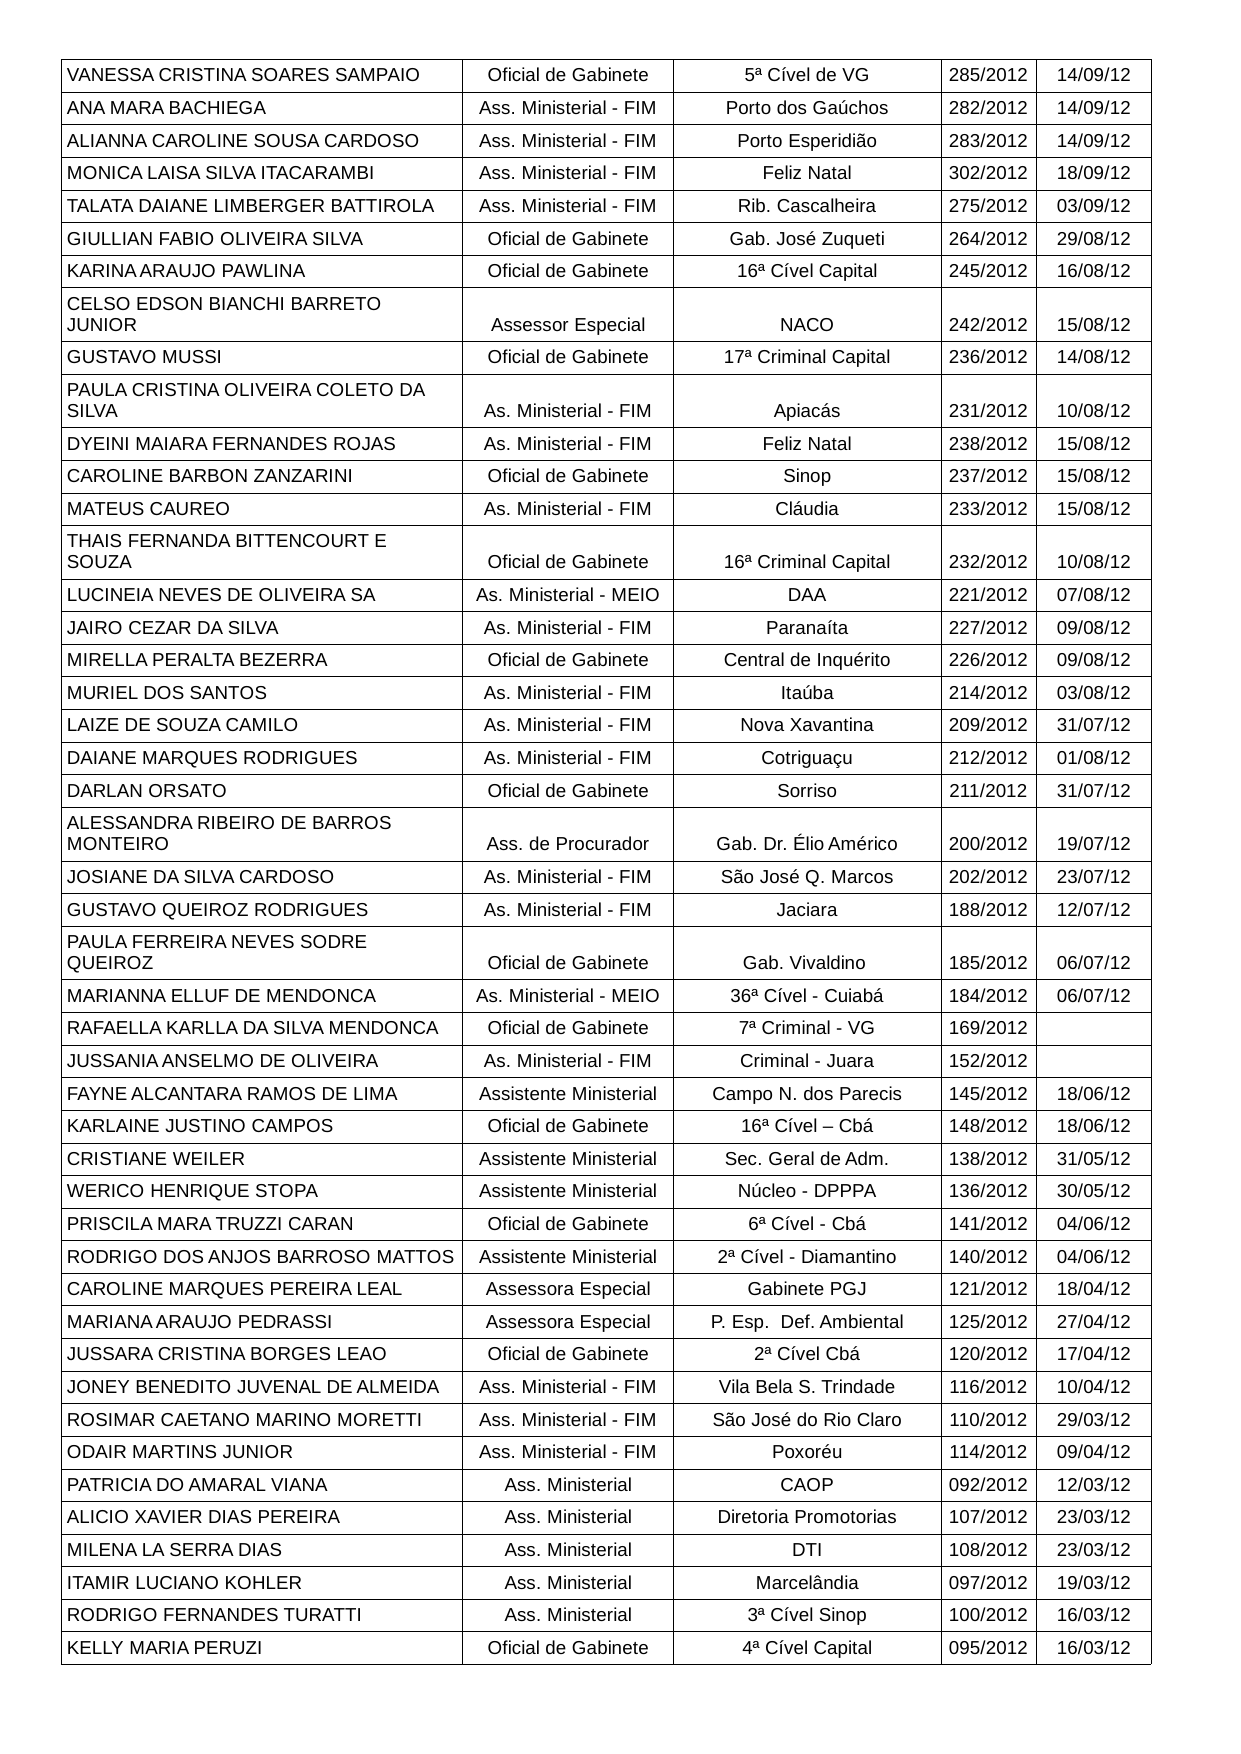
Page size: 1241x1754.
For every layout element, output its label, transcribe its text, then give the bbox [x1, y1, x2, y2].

table_cell MARIANNA ELLUF DE MENDONCA [62, 980, 462, 1012]
table_cell Ass. Ministerial - FIM [463, 125, 673, 157]
table_cell PATRICIA DO AMARAL VIANA [62, 1470, 462, 1501]
table_cell Feliz Natal [674, 158, 941, 189]
table_cell Feliz Natal [674, 428, 941, 460]
table_cell GUSTAVO QUEIROZ RODRIGUES [62, 894, 462, 926]
table_cell CELSO EDSON BIANCHI BARRETO JUNIOR [62, 288, 462, 341]
table_cell 23/03/12 [1037, 1535, 1151, 1566]
table_cell Ass. Ministerial - FIM [463, 191, 673, 222]
table_cell GUSTAVO MUSSI [62, 342, 462, 373]
table_cell 23/07/12 [1037, 862, 1151, 893]
table_cell 16ª Cível – Cbá [674, 1111, 941, 1142]
table_cell Assistente Ministerial [463, 1176, 673, 1208]
table_cell Oficial de Gabinete [463, 256, 673, 287]
table_cell NACO [674, 288, 941, 341]
table_cell MATEUS CAUREO [62, 494, 462, 525]
table_cell 16ª Criminal Capital [674, 526, 941, 579]
table_cell KELLY MARIA PERUZI [62, 1632, 462, 1664]
table_cell 211/2012 [942, 775, 1036, 807]
table_cell CAROLINE BARBON ZANZARINI [62, 461, 462, 492]
table_cell 140/2012 [942, 1241, 1036, 1273]
table_cell 30/05/12 [1037, 1176, 1151, 1208]
table_cell 238/2012 [942, 428, 1036, 460]
table_cell Ass. Ministerial [463, 1502, 673, 1534]
table_cell Sec. Geral de Adm. [674, 1144, 941, 1175]
table_cell Núcleo - DPPPA [674, 1176, 941, 1208]
table_cell Oficial de Gabinete [463, 645, 673, 676]
table_cell 18/09/12 [1037, 158, 1151, 189]
table_cell MIRELLA PERALTA BEZERRA [62, 645, 462, 676]
table_cell 01/08/12 [1037, 743, 1151, 774]
table_cell 07/08/12 [1037, 580, 1151, 611]
table_cell 145/2012 [942, 1078, 1036, 1110]
table_cell JOSIANE DA SILVA CARDOSO [62, 862, 462, 893]
table_cell Marcelândia [674, 1567, 941, 1599]
table_cell Rib. Cascalheira [674, 191, 941, 222]
table_cell As. Ministerial - FIM [463, 612, 673, 644]
table_cell JUSSARA CRISTINA BORGES LEAO [62, 1339, 462, 1371]
table_cell 2ª Cível - Diamantino [674, 1241, 941, 1273]
table_cell 2ª Cível Cbá [674, 1339, 941, 1371]
table_cell 16/03/12 [1037, 1600, 1151, 1631]
table_cell 31/07/12 [1037, 710, 1151, 742]
table_cell 214/2012 [942, 677, 1036, 709]
table_cell 04/06/12 [1037, 1241, 1151, 1273]
table_cell 185/2012 [942, 927, 1036, 979]
table_cell FAYNE ALCANTARA RAMOS DE LIMA [62, 1078, 462, 1110]
table_cell ROSIMAR CAETANO MARINO MORETTI [62, 1404, 462, 1436]
table_cell 19/03/12 [1037, 1567, 1151, 1599]
table_cell 12/07/12 [1037, 894, 1151, 926]
table_cell Oficial de Gabinete [463, 1013, 673, 1044]
table_cell Assessora Especial [463, 1306, 673, 1338]
table_cell 03/09/12 [1037, 191, 1151, 222]
table_cell ODAIR MARTINS JUNIOR [62, 1437, 462, 1468]
table_cell Oficial de Gabinete [463, 461, 673, 492]
table_cell 3ª Cível Sinop [674, 1600, 941, 1631]
table_cell 120/2012 [942, 1339, 1036, 1371]
table_cell 14/09/12 [1037, 125, 1151, 157]
table_cell 110/2012 [942, 1404, 1036, 1436]
table_cell Sorriso [674, 775, 941, 807]
table_cell Assistente Ministerial [463, 1078, 673, 1110]
table_cell 7ª Criminal - VG [674, 1013, 941, 1044]
table_cell 15/08/12 [1037, 428, 1151, 460]
table_cell 18/06/12 [1037, 1111, 1151, 1142]
table_cell 27/04/12 [1037, 1306, 1151, 1338]
table_cell 184/2012 [942, 980, 1036, 1012]
table_cell PAULA FERREIRA NEVES SODRE QUEIROZ [62, 927, 462, 979]
table_cell 15/08/12 [1037, 494, 1151, 525]
table_cell VANESSA CRISTINA SOARES SAMPAIO [62, 60, 462, 92]
table_cell Central de Inquérito [674, 645, 941, 676]
table_cell 212/2012 [942, 743, 1036, 774]
table_cell Porto dos Gaúchos [674, 93, 941, 124]
table_cell 06/07/12 [1037, 927, 1151, 979]
table_cell Itaúba [674, 677, 941, 709]
table_cell PRISCILA MARA TRUZZI CARAN [62, 1209, 462, 1240]
table_cell 16/03/12 [1037, 1632, 1151, 1664]
table_cell 264/2012 [942, 223, 1036, 255]
table_cell Apiacás [674, 375, 941, 427]
table_cell RAFAELLA KARLLA DA SILVA MENDONCA [62, 1013, 462, 1044]
table_cell KARLAINE JUSTINO CAMPOS [62, 1111, 462, 1142]
table_cell 121/2012 [942, 1274, 1036, 1305]
table_cell 31/07/12 [1037, 775, 1151, 807]
table_cell 152/2012 [942, 1046, 1036, 1077]
table_cell Sinop [674, 461, 941, 492]
table_cell Ass. Ministerial [463, 1600, 673, 1631]
table_cell Campo N. dos Parecis [674, 1078, 941, 1110]
table_cell As. Ministerial - MEIO [463, 980, 673, 1012]
table_cell 09/04/12 [1037, 1437, 1151, 1468]
table_cell 5ª Cível de VG [674, 60, 941, 92]
table_cell Assistente Ministerial [463, 1144, 673, 1175]
table_cell 04/06/12 [1037, 1209, 1151, 1240]
table_cell Gab. Vivaldino [674, 927, 941, 979]
table_cell 100/2012 [942, 1600, 1036, 1631]
table_cell MARIANA ARAUJO PEDRASSI [62, 1306, 462, 1338]
table_cell DAIANE MARQUES RODRIGUES [62, 743, 462, 774]
table_cell As. Ministerial - MEIO [463, 580, 673, 611]
table_cell As. Ministerial - FIM [463, 743, 673, 774]
table_cell Diretoria Promotorias [674, 1502, 941, 1534]
table_cell 03/08/12 [1037, 677, 1151, 709]
table_cell 10/04/12 [1037, 1372, 1151, 1403]
table_cell Paranaíta [674, 612, 941, 644]
table_cell 29/03/12 [1037, 1404, 1151, 1436]
table_cell 302/2012 [942, 158, 1036, 189]
table_cell ALESSANDRA RIBEIRO DE BARROS MONTEIRO [62, 808, 462, 861]
table_cell Oficial de Gabinete [463, 927, 673, 979]
table_cell ANA MARA BACHIEGA [62, 93, 462, 124]
table_cell 15/08/12 [1037, 461, 1151, 492]
table_cell 221/2012 [942, 580, 1036, 611]
table_cell Oficial de Gabinete [463, 775, 673, 807]
table_cell 236/2012 [942, 342, 1036, 373]
table_cell RODRIGO DOS ANJOS BARROSO MATTOS [62, 1241, 462, 1273]
table_cell Oficial de Gabinete [463, 526, 673, 579]
table_cell 108/2012 [942, 1535, 1036, 1566]
table_cell 31/05/12 [1037, 1144, 1151, 1175]
table_cell Assessora Especial [463, 1274, 673, 1305]
table_cell 245/2012 [942, 256, 1036, 287]
table_cell As. Ministerial - FIM [463, 894, 673, 926]
table_cell 09/08/12 [1037, 612, 1151, 644]
table_cell Gab. José Zuqueti [674, 223, 941, 255]
table_cell Gabinete PGJ [674, 1274, 941, 1305]
table_cell 242/2012 [942, 288, 1036, 341]
table_cell São José Q. Marcos [674, 862, 941, 893]
table_cell 282/2012 [942, 93, 1036, 124]
table_cell 125/2012 [942, 1306, 1036, 1338]
table_cell 15/08/12 [1037, 288, 1151, 341]
table_cell Vila Bela S. Trindade [674, 1372, 941, 1403]
table_cell MONICA LAISA SILVA ITACARAMBI [62, 158, 462, 189]
table_cell 09/08/12 [1037, 645, 1151, 676]
table_cell 19/07/12 [1037, 808, 1151, 861]
table_cell 23/03/12 [1037, 1502, 1151, 1534]
table_cell Oficial de Gabinete [463, 1339, 673, 1371]
table_cell GIULLIAN FABIO OLIVEIRA SILVA [62, 223, 462, 255]
table_cell 092/2012 [942, 1470, 1036, 1501]
table_cell 17ª Criminal Capital [674, 342, 941, 373]
table_cell Ass. de Procurador [463, 808, 673, 861]
table_cell Jaciara [674, 894, 941, 926]
table_cell 237/2012 [942, 461, 1036, 492]
table_cell 107/2012 [942, 1502, 1036, 1534]
table_cell 097/2012 [942, 1567, 1036, 1599]
table_cell Oficial de Gabinete [463, 1111, 673, 1142]
table_cell DARLAN ORSATO [62, 775, 462, 807]
table_cell 18/06/12 [1037, 1078, 1151, 1110]
table_cell 14/09/12 [1037, 93, 1151, 124]
table_cell 6ª Cível - Cbá [674, 1209, 941, 1240]
table_cell 095/2012 [942, 1632, 1036, 1664]
table_cell Cotriguaçu [674, 743, 941, 774]
table_cell 4ª Cível Capital [674, 1632, 941, 1664]
table_cell RODRIGO FERNANDES TURATTI [62, 1600, 462, 1631]
table_cell As. Ministerial - FIM [463, 428, 673, 460]
table_cell Oficial de Gabinete [463, 342, 673, 373]
table_cell Ass. Ministerial [463, 1535, 673, 1566]
table_cell 136/2012 [942, 1176, 1036, 1208]
table_cell Gab. Dr. Élio Américo [674, 808, 941, 861]
table_cell 18/04/12 [1037, 1274, 1151, 1305]
table_cell WERICO HENRIQUE STOPA [62, 1176, 462, 1208]
table_cell P. Esp. Def. Ambiental [674, 1306, 941, 1338]
table_cell 36ª Cível - Cuiabá [674, 980, 941, 1012]
table_cell 285/2012 [942, 60, 1036, 92]
table_cell As. Ministerial - FIM [463, 1046, 673, 1077]
table_cell 138/2012 [942, 1144, 1036, 1175]
table_cell 169/2012 [942, 1013, 1036, 1044]
table_cell As. Ministerial - FIM [463, 862, 673, 893]
table_cell Ass. Ministerial - FIM [463, 1404, 673, 1436]
table_cell Ass. Ministerial - FIM [463, 158, 673, 189]
table_cell Assessor Especial [463, 288, 673, 341]
table_cell Oficial de Gabinete [463, 60, 673, 92]
table_cell LUCINEIA NEVES DE OLIVEIRA SA [62, 580, 462, 611]
table_cell MURIEL DOS SANTOS [62, 677, 462, 709]
table_cell Cláudia [674, 494, 941, 525]
table_cell Ass. Ministerial - FIM [463, 93, 673, 124]
table_cell 226/2012 [942, 645, 1036, 676]
table_cell DAA [674, 580, 941, 611]
table_cell Oficial de Gabinete [463, 223, 673, 255]
table_cell 148/2012 [942, 1111, 1036, 1142]
table_cell 231/2012 [942, 375, 1036, 427]
table_cell THAIS FERNANDA BITTENCOURT E SOUZA [62, 526, 462, 579]
table_cell JONEY BENEDITO JUVENAL DE ALMEIDA [62, 1372, 462, 1403]
table_cell 116/2012 [942, 1372, 1036, 1403]
table_cell 17/04/12 [1037, 1339, 1151, 1371]
table_cell 12/03/12 [1037, 1470, 1151, 1501]
table_cell ITAMIR LUCIANO KOHLER [62, 1567, 462, 1599]
table_cell 141/2012 [942, 1209, 1036, 1240]
table_cell 227/2012 [942, 612, 1036, 644]
table_cell 06/07/12 [1037, 980, 1151, 1012]
table_cell MILENA LA SERRA DIAS [62, 1535, 462, 1566]
table_cell Oficial de Gabinete [463, 1209, 673, 1240]
table_cell Ass. Ministerial [463, 1470, 673, 1501]
table_cell DTI [674, 1535, 941, 1566]
table_cell 16/08/12 [1037, 256, 1151, 287]
table_cell 188/2012 [942, 894, 1036, 926]
table_cell 232/2012 [942, 526, 1036, 579]
table_cell Ass. Ministerial - FIM [463, 1372, 673, 1403]
table_cell As. Ministerial - FIM [463, 710, 673, 742]
table_cell LAIZE DE SOUZA CAMILO [62, 710, 462, 742]
table_cell Ass. Ministerial - FIM [463, 1437, 673, 1468]
table_cell As. Ministerial - FIM [463, 375, 673, 427]
table_cell 114/2012 [942, 1437, 1036, 1468]
table_cell 233/2012 [942, 494, 1036, 525]
table_cell CRISTIANE WEILER [62, 1144, 462, 1175]
table_cell DYEINI MAIARA FERNANDES ROJAS [62, 428, 462, 460]
table_cell 14/09/12 [1037, 60, 1151, 92]
table_cell São José do Rio Claro [674, 1404, 941, 1436]
table_cell 14/08/12 [1037, 342, 1151, 373]
table_cell JUSSANIA ANSELMO DE OLIVEIRA [62, 1046, 462, 1077]
table_cell Criminal - Juara [674, 1046, 941, 1077]
table_cell As. Ministerial - FIM [463, 494, 673, 525]
table_cell [1037, 1013, 1151, 1044]
table_cell Assistente Ministerial [463, 1241, 673, 1273]
table_cell 16ª Cível Capital [674, 256, 941, 287]
table_cell Oficial de Gabinete [463, 1632, 673, 1664]
table_cell ALICIO XAVIER DIAS PEREIRA [62, 1502, 462, 1534]
table_cell 283/2012 [942, 125, 1036, 157]
table_cell JAIRO CEZAR DA SILVA [62, 612, 462, 644]
table_cell KARINA ARAUJO PAWLINA [62, 256, 462, 287]
table_cell 200/2012 [942, 808, 1036, 861]
table_cell TALATA DAIANE LIMBERGER BATTIROLA [62, 191, 462, 222]
table_cell Ass. Ministerial [463, 1567, 673, 1599]
table_cell 29/08/12 [1037, 223, 1151, 255]
table_cell CAROLINE MARQUES PEREIRA LEAL [62, 1274, 462, 1305]
table_cell [1037, 1046, 1151, 1077]
table_cell CAOP [674, 1470, 941, 1501]
table_cell 10/08/12 [1037, 375, 1151, 427]
table_cell 10/08/12 [1037, 526, 1151, 579]
table_cell PAULA CRISTINA OLIVEIRA COLETO DA SILVA [62, 375, 462, 427]
table_cell 275/2012 [942, 191, 1036, 222]
table_cell Poxoréu [674, 1437, 941, 1468]
table_cell 209/2012 [942, 710, 1036, 742]
table_cell Porto Esperidião [674, 125, 941, 157]
table_cell As. Ministerial - FIM [463, 677, 673, 709]
table_cell 202/2012 [942, 862, 1036, 893]
table_cell ALIANNA CAROLINE SOUSA CARDOSO [62, 125, 462, 157]
table_cell Nova Xavantina [674, 710, 941, 742]
